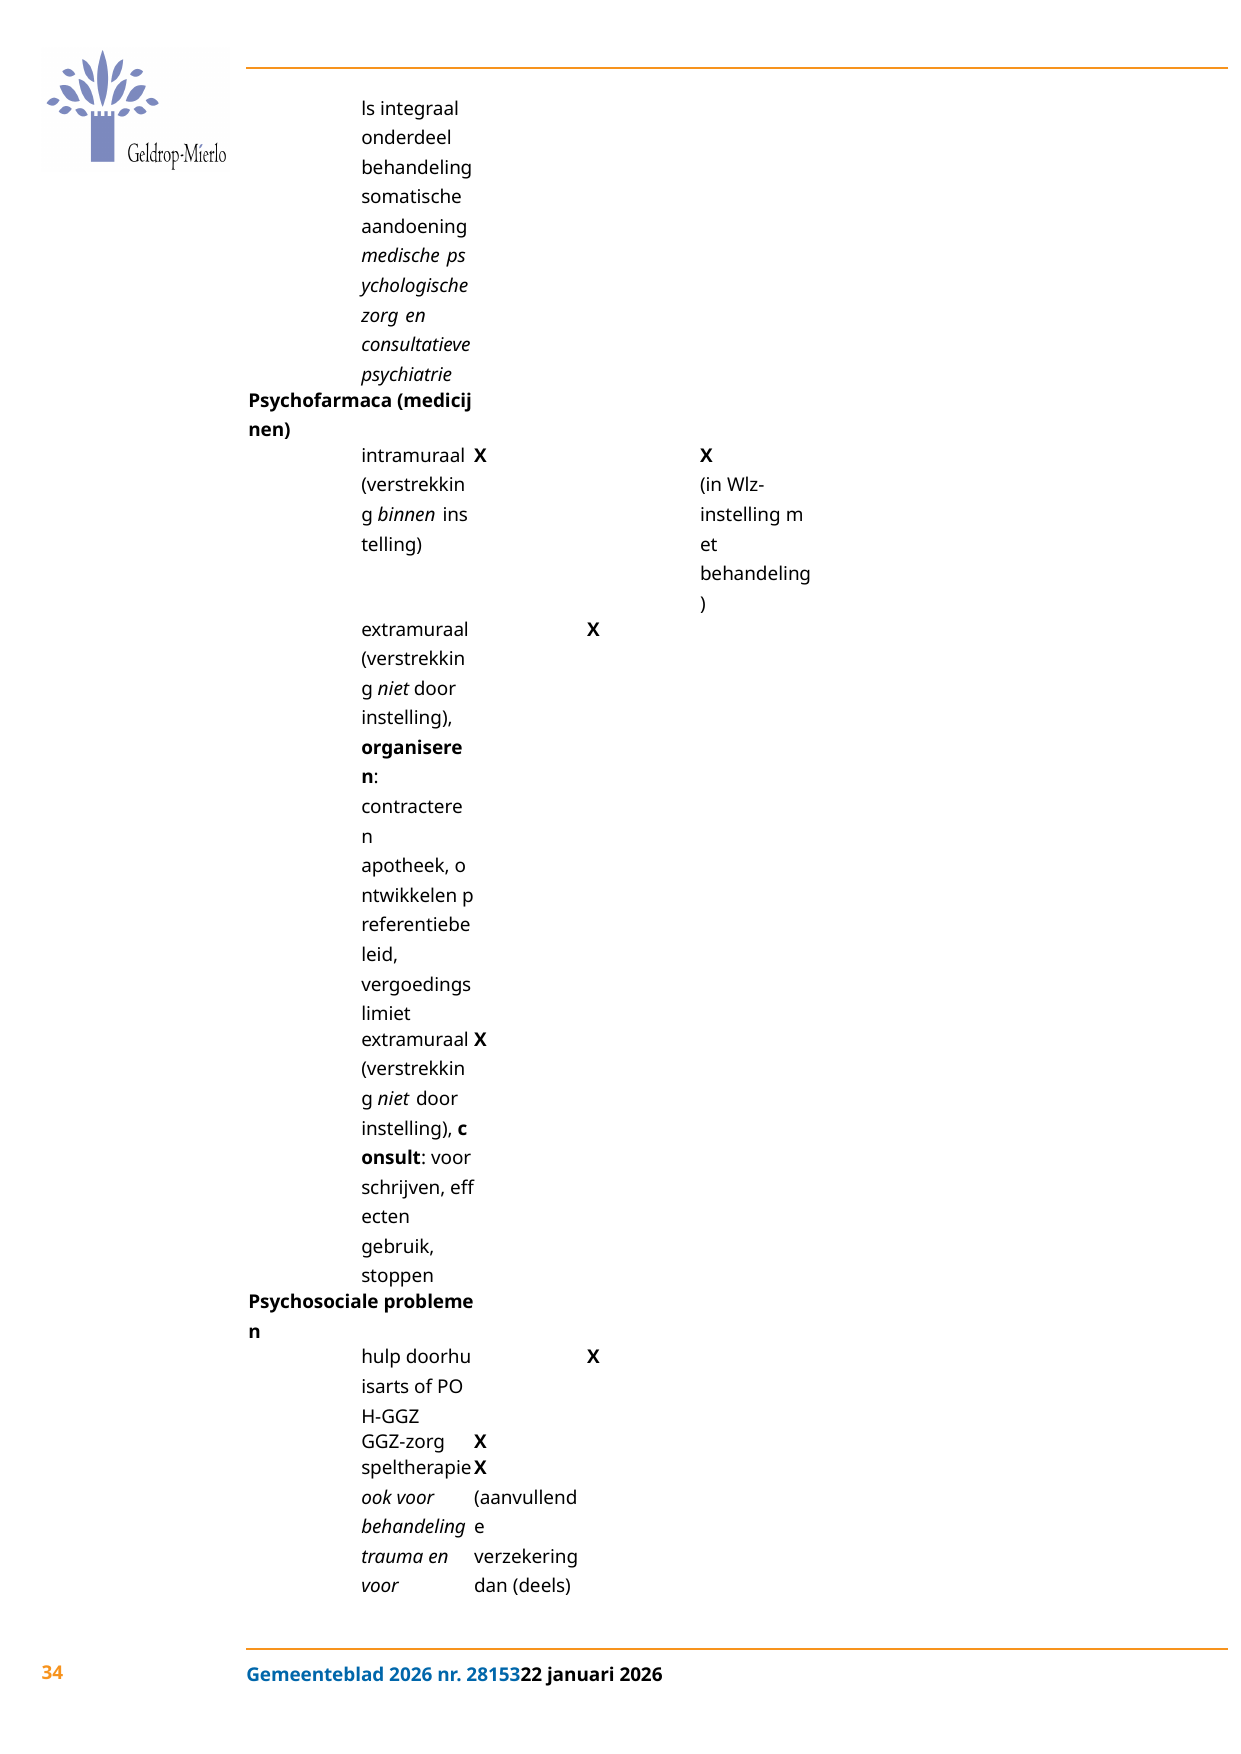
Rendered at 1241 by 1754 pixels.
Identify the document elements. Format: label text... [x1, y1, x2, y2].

table_cell extramuraal (verstrekking niet door instelling), consult: voorschrijven, effecten gebruik, stoppen [361, 1026, 474, 1288]
table_cell [248, 95, 361, 387]
table_cell [587, 1429, 700, 1454]
table_cell [587, 1289, 700, 1344]
table_cell Psychosociale problemen [248, 1289, 474, 1344]
table_cell [926, 1289, 1038, 1344]
table_cell [813, 387, 926, 442]
table_cell GGZ-zorg [361, 1429, 474, 1454]
table_cell [474, 616, 587, 1026]
table_cell [926, 95, 1038, 387]
table_cell ls integraal onderdeel behandeling somatische aandoening medische psychologische zorg en consultatieve psychiatrie [361, 95, 474, 387]
table_cell [926, 442, 1038, 616]
table_cell [1039, 1429, 1152, 1454]
table_cell [700, 1454, 813, 1598]
table_cell Psychofarmaca (medicijnen) [248, 387, 474, 442]
table_cell X [474, 442, 587, 616]
table_cell [1039, 1454, 1152, 1598]
table_cell X (aanvullende verzekering dan (deels) [474, 1454, 587, 1598]
table_cell [813, 442, 926, 616]
table_cell X [587, 1344, 700, 1429]
table_cell [587, 387, 700, 442]
table_cell X [474, 1429, 587, 1454]
table_cell extramuraal (verstrekking niet door instelling), organiseren: contracteren apotheek, ontwikkelen preferentiebeleid, vergoedingslimiet [361, 616, 474, 1026]
table_cell [700, 616, 813, 1026]
table_cell [1039, 1344, 1152, 1429]
table_cell [1039, 95, 1152, 387]
table_cell [813, 1429, 926, 1454]
table_cell [1039, 1289, 1152, 1344]
table_cell [1039, 442, 1152, 616]
table_cell [926, 1026, 1038, 1288]
table_cell [474, 1344, 587, 1429]
table_cell [813, 616, 926, 1026]
table_cell [1039, 1026, 1152, 1288]
table_cell [587, 95, 700, 387]
table_cell X [587, 616, 700, 1026]
table_cell [700, 1026, 813, 1288]
table_cell [474, 95, 587, 387]
table_cell [926, 1454, 1038, 1598]
table_cell [813, 1454, 926, 1598]
table_cell X (in Wlz-instelling met behandeling) [700, 442, 813, 616]
table_cell [926, 616, 1038, 1026]
table_cell [474, 387, 587, 442]
table_cell [587, 1026, 700, 1288]
table_cell [813, 1344, 926, 1429]
table_cell [1039, 616, 1152, 1026]
table_cell [926, 387, 1038, 442]
table_cell [248, 1344, 361, 1598]
table_cell [700, 387, 813, 442]
table_cell speltherapie ook voor behandeling trauma en voor [361, 1454, 474, 1598]
table_cell [813, 95, 926, 387]
table_cell X [474, 1026, 587, 1288]
table_cell [813, 1289, 926, 1344]
table_cell [700, 1429, 813, 1454]
table_cell [813, 1026, 926, 1288]
table_cell hulp doorhuisarts of POH-GGZ [361, 1344, 474, 1429]
table_cell [700, 1344, 813, 1429]
table_cell [700, 95, 813, 387]
table_cell [587, 442, 700, 616]
table_cell intramuraal (verstrekking binnen instelling) [361, 442, 474, 616]
table_cell [587, 1454, 700, 1598]
table_cell [700, 1289, 813, 1344]
table_cell [1039, 387, 1152, 442]
picture [41, 47, 231, 172]
table_cell [926, 1344, 1038, 1429]
table_cell [474, 1289, 587, 1344]
table_cell [926, 1429, 1038, 1454]
table_cell [248, 442, 361, 1288]
